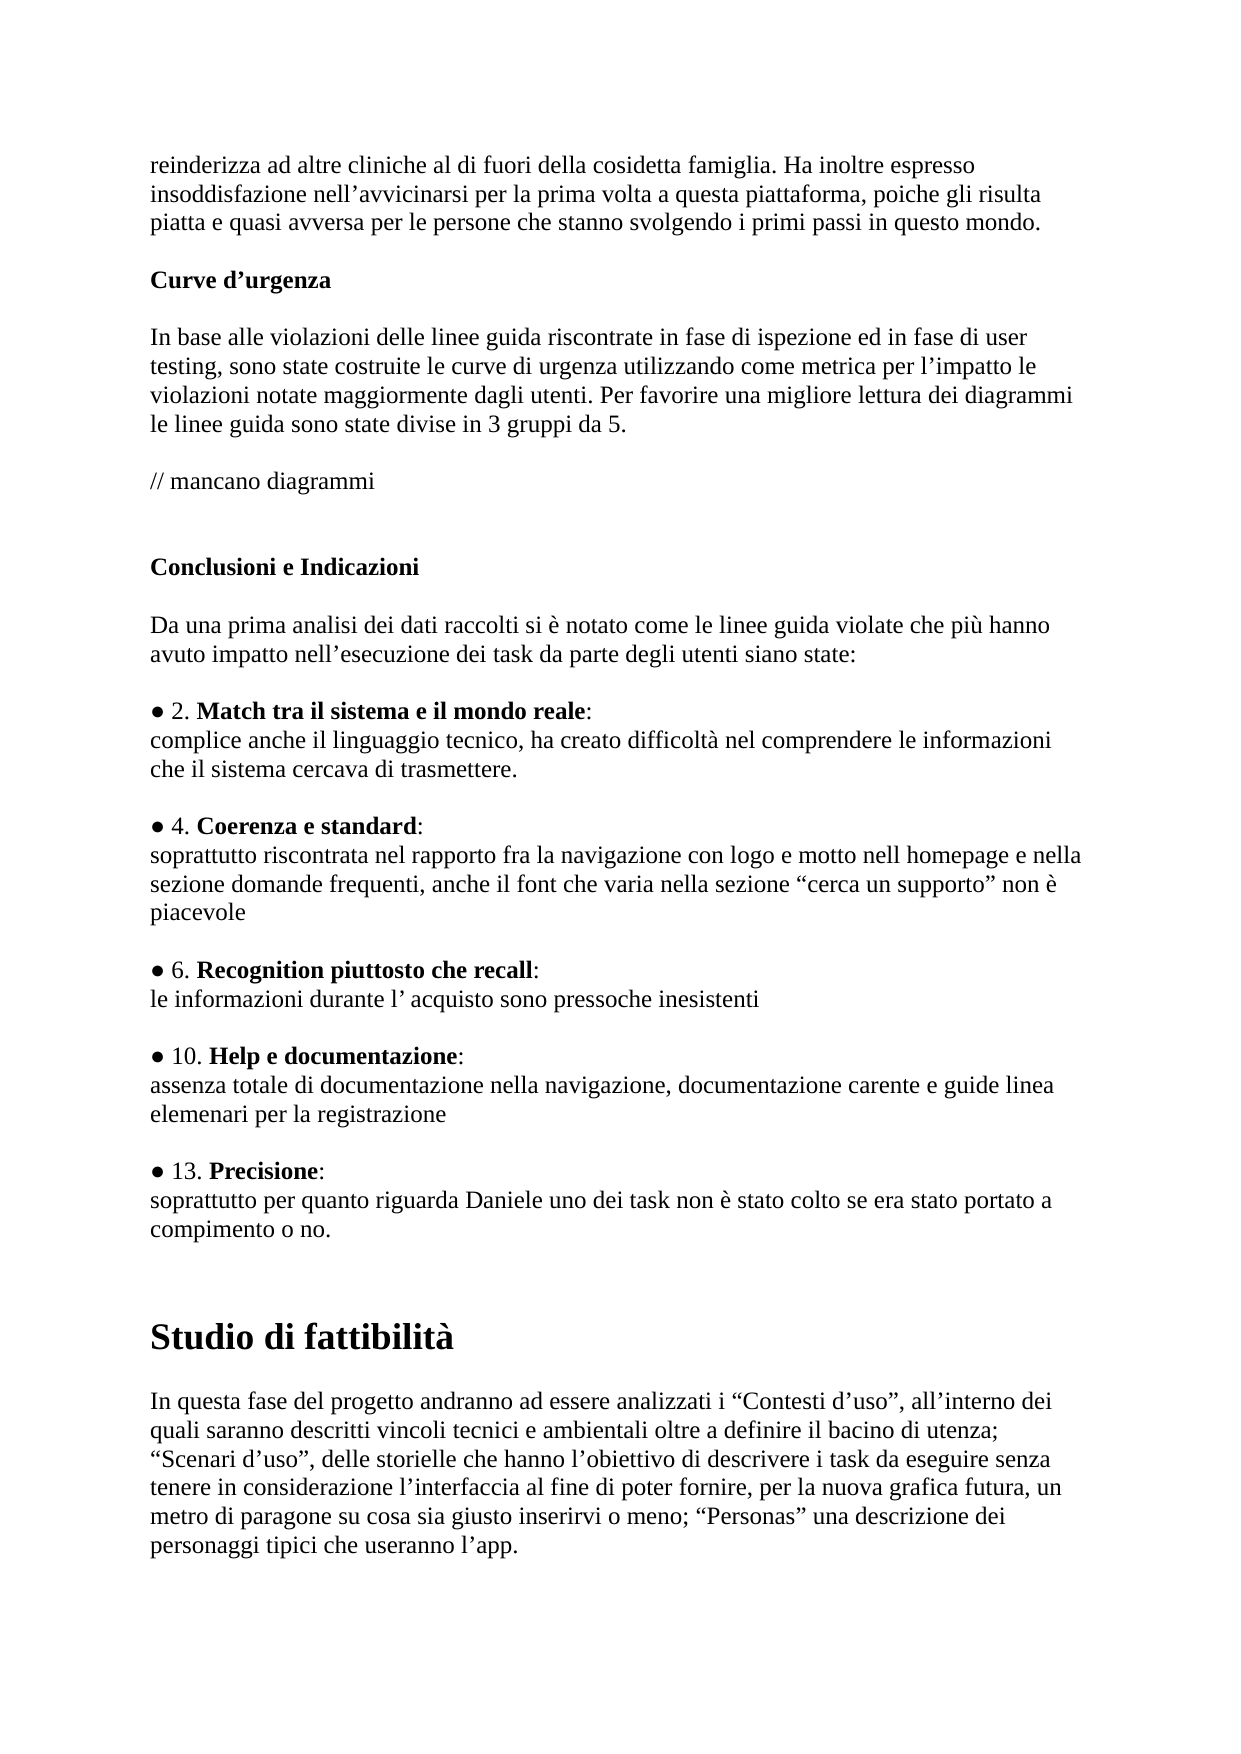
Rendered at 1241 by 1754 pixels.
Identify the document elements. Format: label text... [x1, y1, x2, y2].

text reinderizza ad altre cliniche al di fuori della cosidetta famiglia. Ha inoltre espresso insoddisfazione nell’avvicinarsi per la prima volta a questa piattaforma, poiche gli risulta piatta e quasi avversa per le persone che stanno svolgendo i primi passi in questo mondo. [150, 150, 1090, 236]
text Curve d’urgenza [150, 265, 1090, 294]
text assenza totale di documentazione nella navigazione, documentazione carente e guide linea elemenari per la registrazione [150, 1070, 1090, 1127]
text Da una prima analisi dei dati raccolti si è notato come le linee guida violate che più hanno avuto impatto nell’esecuzione dei task da parte degli utenti siano state: [150, 610, 1090, 667]
text ● 13. Precisione: ​ [150, 1156, 1090, 1185]
text soprattutto per quanto riguarda Daniele uno dei task non è stato colto se era stato portato a compimento o no. [150, 1185, 1090, 1242]
text ● 10. Help e documentazione: [150, 1041, 1090, 1070]
text ● 6. Recognition piuttosto che recall: [150, 955, 1090, 984]
text In base alle violazioni delle linee guida riscontrate in fase di ispezione ed in fase di user testing, sono state costruite le curve di urgenza utilizzando come metrica per l’impatto le violazioni notate maggiormente dagli utenti. Per favorire una migliore lettura dei diagrammi le linee guida sono state divise in 3 gruppi da 5. [150, 322, 1090, 437]
text ● 4. Coerenza e standard: [150, 811, 1090, 840]
text In questa fase del progetto andranno ad essere analizzati i “Contesti d’uso”, all’interno dei quali saranno descritti vincoli tecnici e ambientali oltre a definire il bacino di utenza; “Scenari d’uso”, delle storielle che hanno l’obiettivo di descrivere i task da eseguire senza tenere in considerazione l’interfaccia al fine di poter fornire, per la nuova grafica futura, un metro di paragone su cosa sia giusto inserirvi o meno; “Personas” una descrizione dei personaggi tipici che useranno l’app. [150, 1386, 1090, 1559]
text ​le informazioni durante l’ acquisto sono pressoche inesistenti [150, 984, 1090, 1012]
text ● 2. Match tra il sistema e il mondo reale: ​ [150, 696, 1090, 725]
text Conclusioni e Indicazioni [150, 552, 1090, 581]
text // mancano diagrammi [150, 466, 1090, 495]
text complice anche il linguaggio tecnico, ha creato difficoltà nel comprendere le informazioni che il sistema cercava di trasmettere. [150, 725, 1090, 782]
text ​soprattutto riscontrata nel rapporto fra la navigazione con logo e motto nell homepage e nella sezione domande frequenti, anche il font che varia nella sezione “cerca un supporto” non è piacevole [150, 840, 1090, 926]
text Studio di fattibilità [150, 1314, 1090, 1357]
